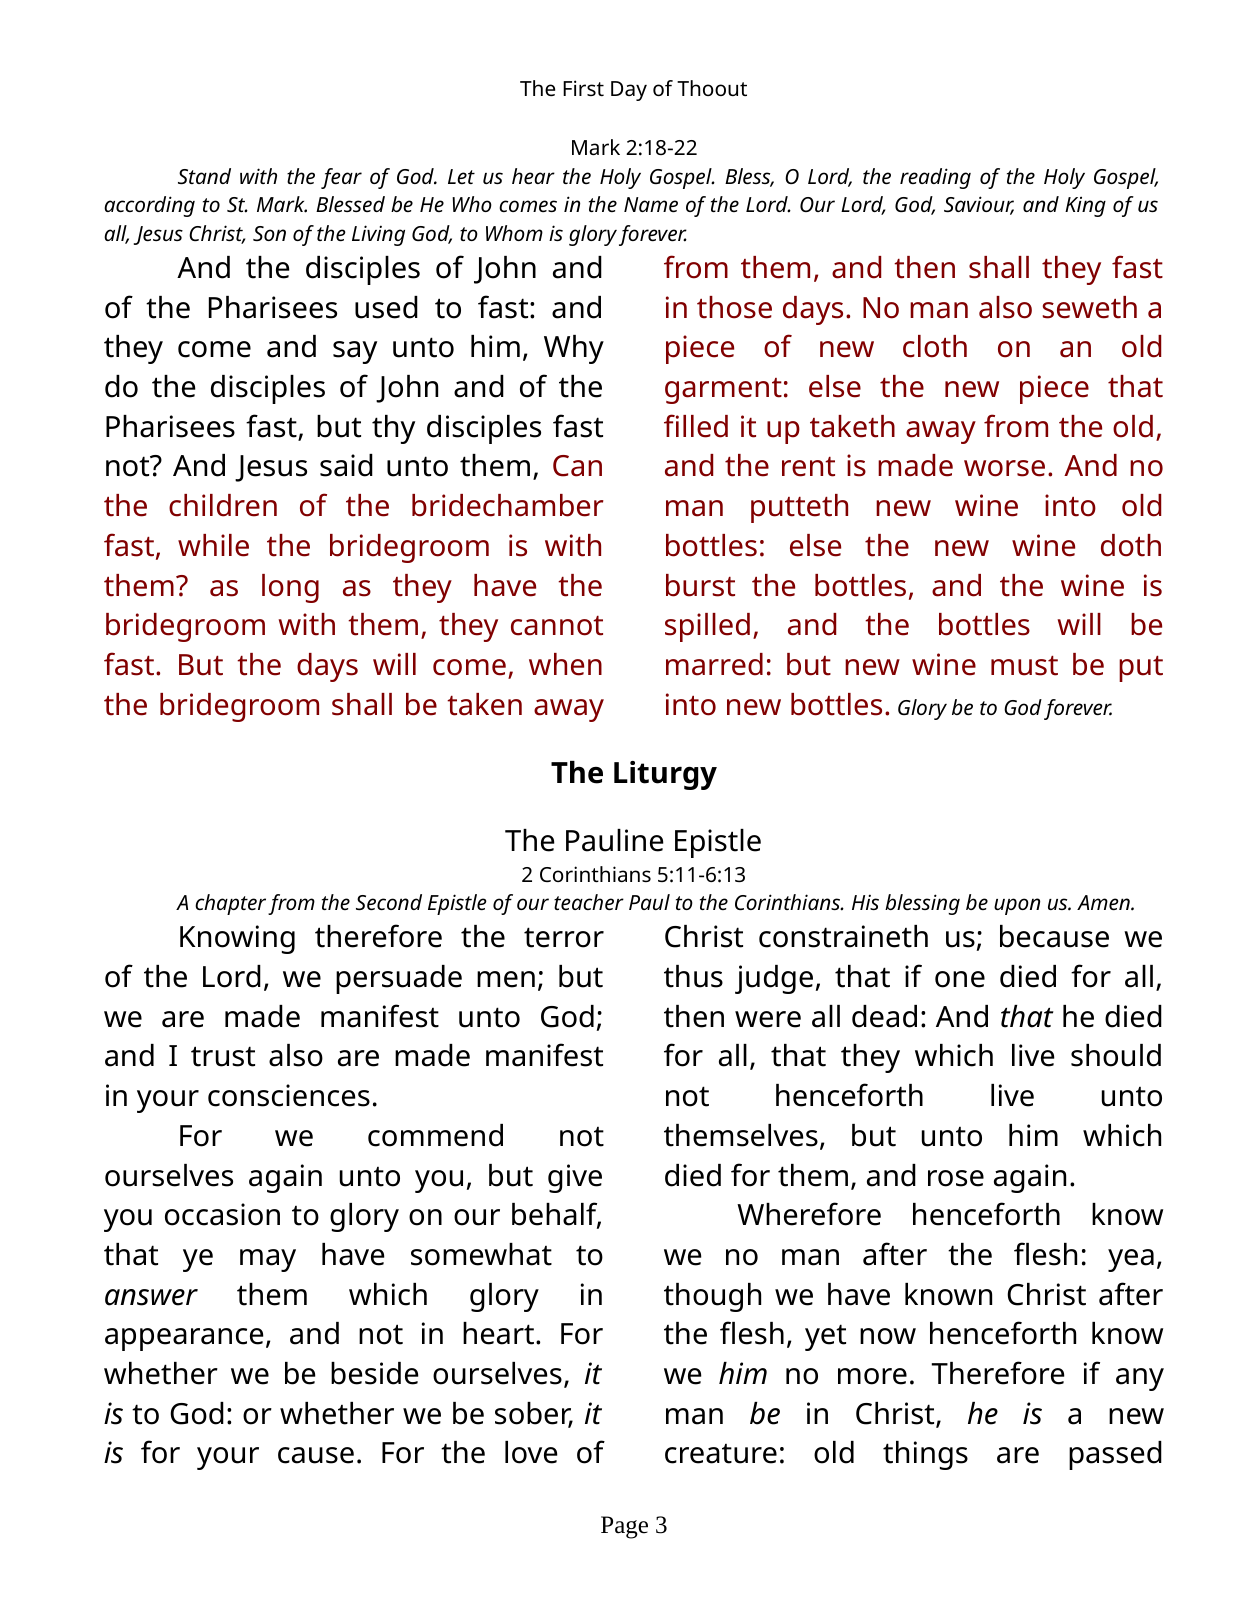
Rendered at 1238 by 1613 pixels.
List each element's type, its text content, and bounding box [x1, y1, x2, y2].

text Christ constraineth us; because we thus judge, that if one died for all, then were all dead: And that he died for all, that they which live should not henceforth live unto themselves, but unto him which died for them, and rose again. [663, 917, 1164, 1194]
text Stand with the fear of God. Let us hear the Holy Gospel. Bless, O Lord, the reading of the Holy Gospel, according to St. Mark. Blessed be He Who comes in the Name of the Lord. Our Lord, God, Saviour, and King of us all, Jesus Christ, Son of the Living God, to Whom is glory forever. [103, 162, 1164, 247]
text Wherefore henceforth know we no man after the flesh: yea, though we have known Christ after the flesh, yet now henceforth know we him no more. Therefore if any man be in Christ, he is a new creature: old things are passed [663, 1194, 1164, 1472]
text from them, and then shall they fast in those days. No man also seweth a piece of new cloth on an old garment: else the new piece that filled it up taketh away from the old, and the rent is made worse. And no man putteth new wine into old bottles: else the new wine doth burst the bottles, and the wine is spilled, and the bottles will be marred: but new wine must be put into new bottles. Glory be to God forever. [663, 247, 1164, 723]
text Mark 2:18-22 [103, 133, 1164, 162]
text Knowing therefore the terror of the Lord, we persuade men; but we are made manifest unto God; and I trust also are made manifest in your consciences. [103, 917, 604, 1115]
text The Liturgy [103, 752, 1164, 792]
text The Pauline Epistle [103, 820, 1164, 860]
text For we commend not ourselves again unto you, but give you occasion to glory on our behalf, that ye may have somewhat to answer them which glory in appearance, and not in heart. For whether we be beside ourselves, it is to God: or whether we be sober, it is for your cause. For the love of [103, 1115, 604, 1472]
text 2 Corinthians 5:11-6:13 [103, 860, 1164, 888]
text The First Day of Thoout [102, 74, 1165, 102]
text A chapter from the Second Epistle of our teacher Paul to the Corinthians. His blessing be upon us. Amen. [103, 888, 1164, 917]
text And the disciples of John and of the Pharisees used to fast: and they come and say unto him, Why do the disciples of John and of the Pharisees fast, but thy disciples fast not? And Jesus said unto them, Can the children of the bridechamber fast, while the bridegroom is with them? as long as they have the bridegroom with them, they cannot fast. But the days will come, when the bridegroom shall be taken away [103, 247, 604, 723]
